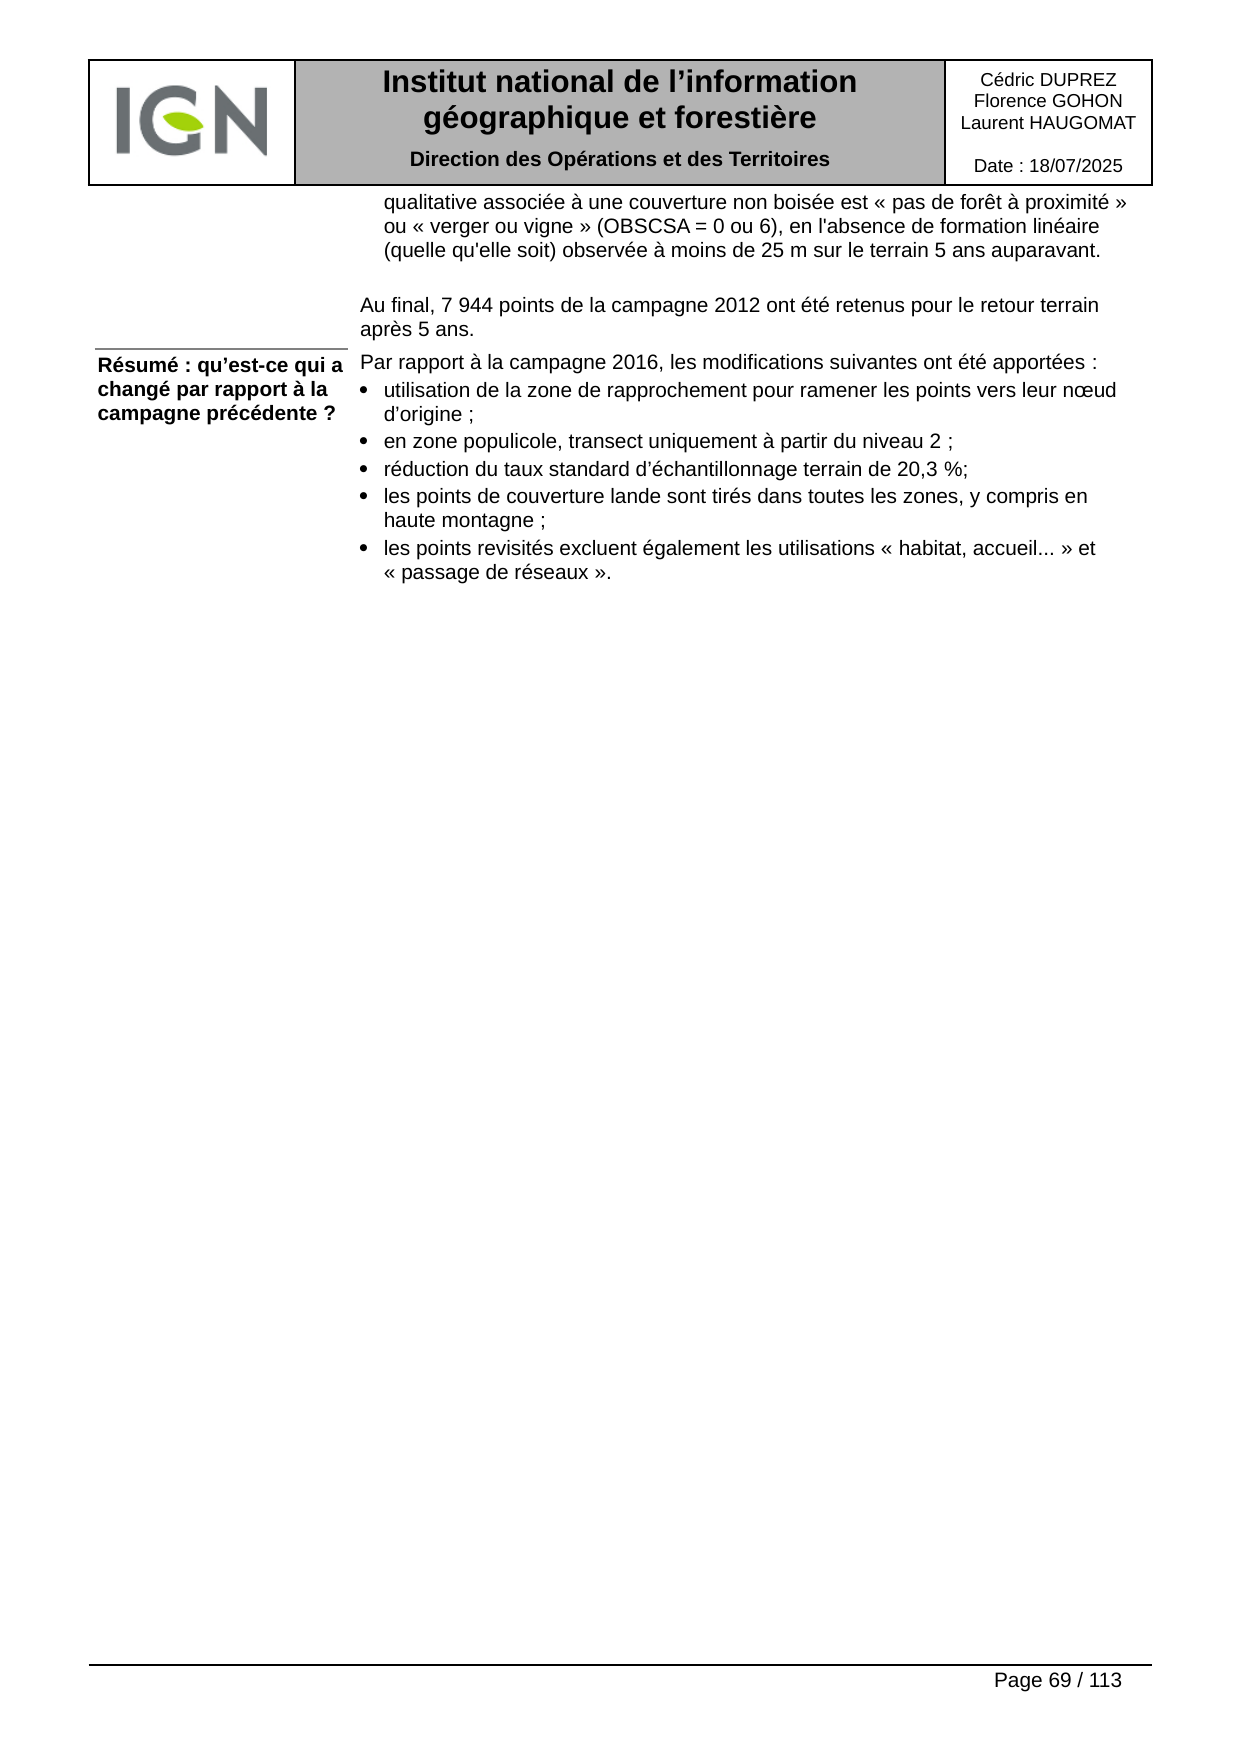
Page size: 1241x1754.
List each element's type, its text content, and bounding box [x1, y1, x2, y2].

table_cell [89, 186, 354, 346]
table_cell Par rapport à la campagne 2016, les modifications suivantes ont été apportées : utilisation de la zone de rapprochement pour ramener les points vers leur nœud d’origine ; en zone populicole, transect uniquement à partir du niveau 2 ; réduction du taux standard d’échantillonnage terrain de 20,3 %; les points de couverture lande sont tirés dans toutes les zones, y compris en haute montagne ; les points revisités excluent également les utilisations « habitat, accueil... » et « passage de réseaux ». [354, 346, 1152, 617]
picture [91, 62, 293, 180]
table_cell Résumé : qu’est-ce qui a changé par rapport à la campagne précédente ? [89, 346, 354, 617]
table_cell qualitative associée à une couverture non boisée est « pas de forêt à proximité » ou « verger ou vigne » (OBSCSA = 0 ou 6), en l'absence de formation linéaire (quelle qu'elle soit) observée à moins de 25 m sur le terrain 5 ans auparavant. Au final, 7 944 points de la campagne 2012 ont été retenus pour le retour terrain après 5 ans. [354, 186, 1152, 346]
